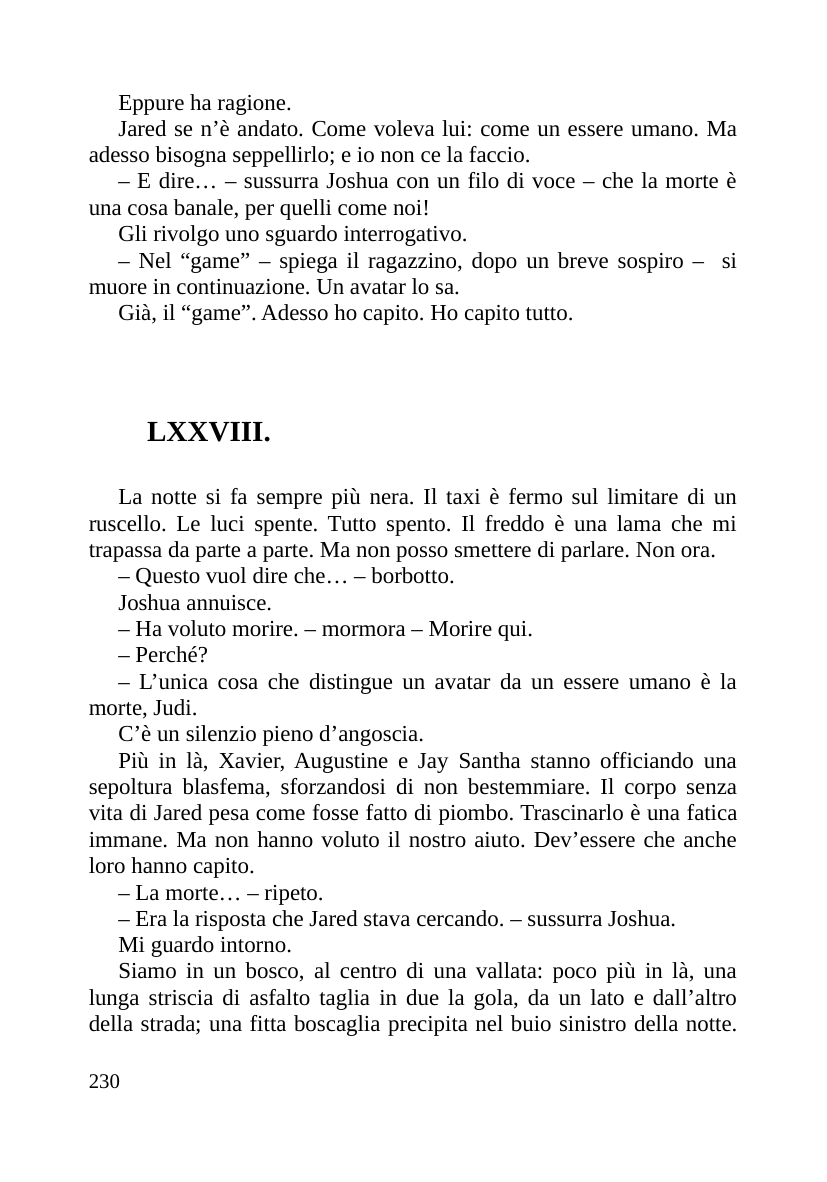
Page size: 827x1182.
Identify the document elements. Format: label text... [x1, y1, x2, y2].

text – Questo vuol dire che… – borbotto. [88, 562, 738, 589]
text – La morte… – ripeto. [88, 878, 738, 905]
text – L’unica cosa che distingue un avatar da un essere umano è la morte, Judi. [88, 668, 738, 720]
text – E dire… – sussurra Joshua con un filo di voce – che la morte è una cosa banale, per quelli come noi! [88, 168, 738, 220]
text La notte si fa sempre più nera. Il taxi è fermo sul limitare di un ruscello. Le luci spente. Tutto spento. Il freddo è una lama che mi trapassa da parte a parte. Ma non posso smettere di parlare. Non ora. [88, 483, 738, 562]
text C’è un silenzio pieno d’angoscia. [88, 720, 738, 747]
text Più in là, Xavier, Augustine e Jay Santha stanno officiando una sepoltura blasfema, sforzandosi di non bestemmiare. Il corpo senza vita di Jared pesa come fosse fatto di piombo. Trascinarlo è una fatica immane. Ma non hanno voluto il nostro aiuto. Dev’essere che anche loro hanno capito. [88, 747, 738, 878]
text Gli rivolgo uno sguardo interrogativo. [88, 220, 738, 247]
text Siamo in un bosco, al centro di una vallata: poco più in là, una lunga striscia di asfalto taglia in due la gola, da un lato e dall’altro della strada; una fitta boscaglia precipita nel buio sinistro della notte. [88, 958, 738, 1037]
text Jared se n’è andato. Come voleva lui: come un essere umano. Ma adesso bisogna seppellirlo; e io non ce la faccio. [88, 115, 738, 168]
text Mi guardo intorno. [88, 931, 738, 958]
text – Nel “game” – spiega il ragazzino, dopo un breve sospiro – si muore in continuazione. Un avatar lo sa. [88, 247, 738, 299]
text – Ha voluto morire. – mormora – Morire qui. [88, 615, 738, 641]
text – Perché? [88, 641, 738, 668]
text – Era la risposta che Jared stava cercando. – sussurra Joshua. [88, 905, 738, 931]
subtitle LXXVIII. [88, 414, 738, 448]
text Già, il “game”. Adesso ho capito. Ho capito tutto. [88, 299, 738, 326]
text Eppure ha ragione. [88, 88, 738, 115]
text Joshua annuisce. [88, 589, 738, 615]
